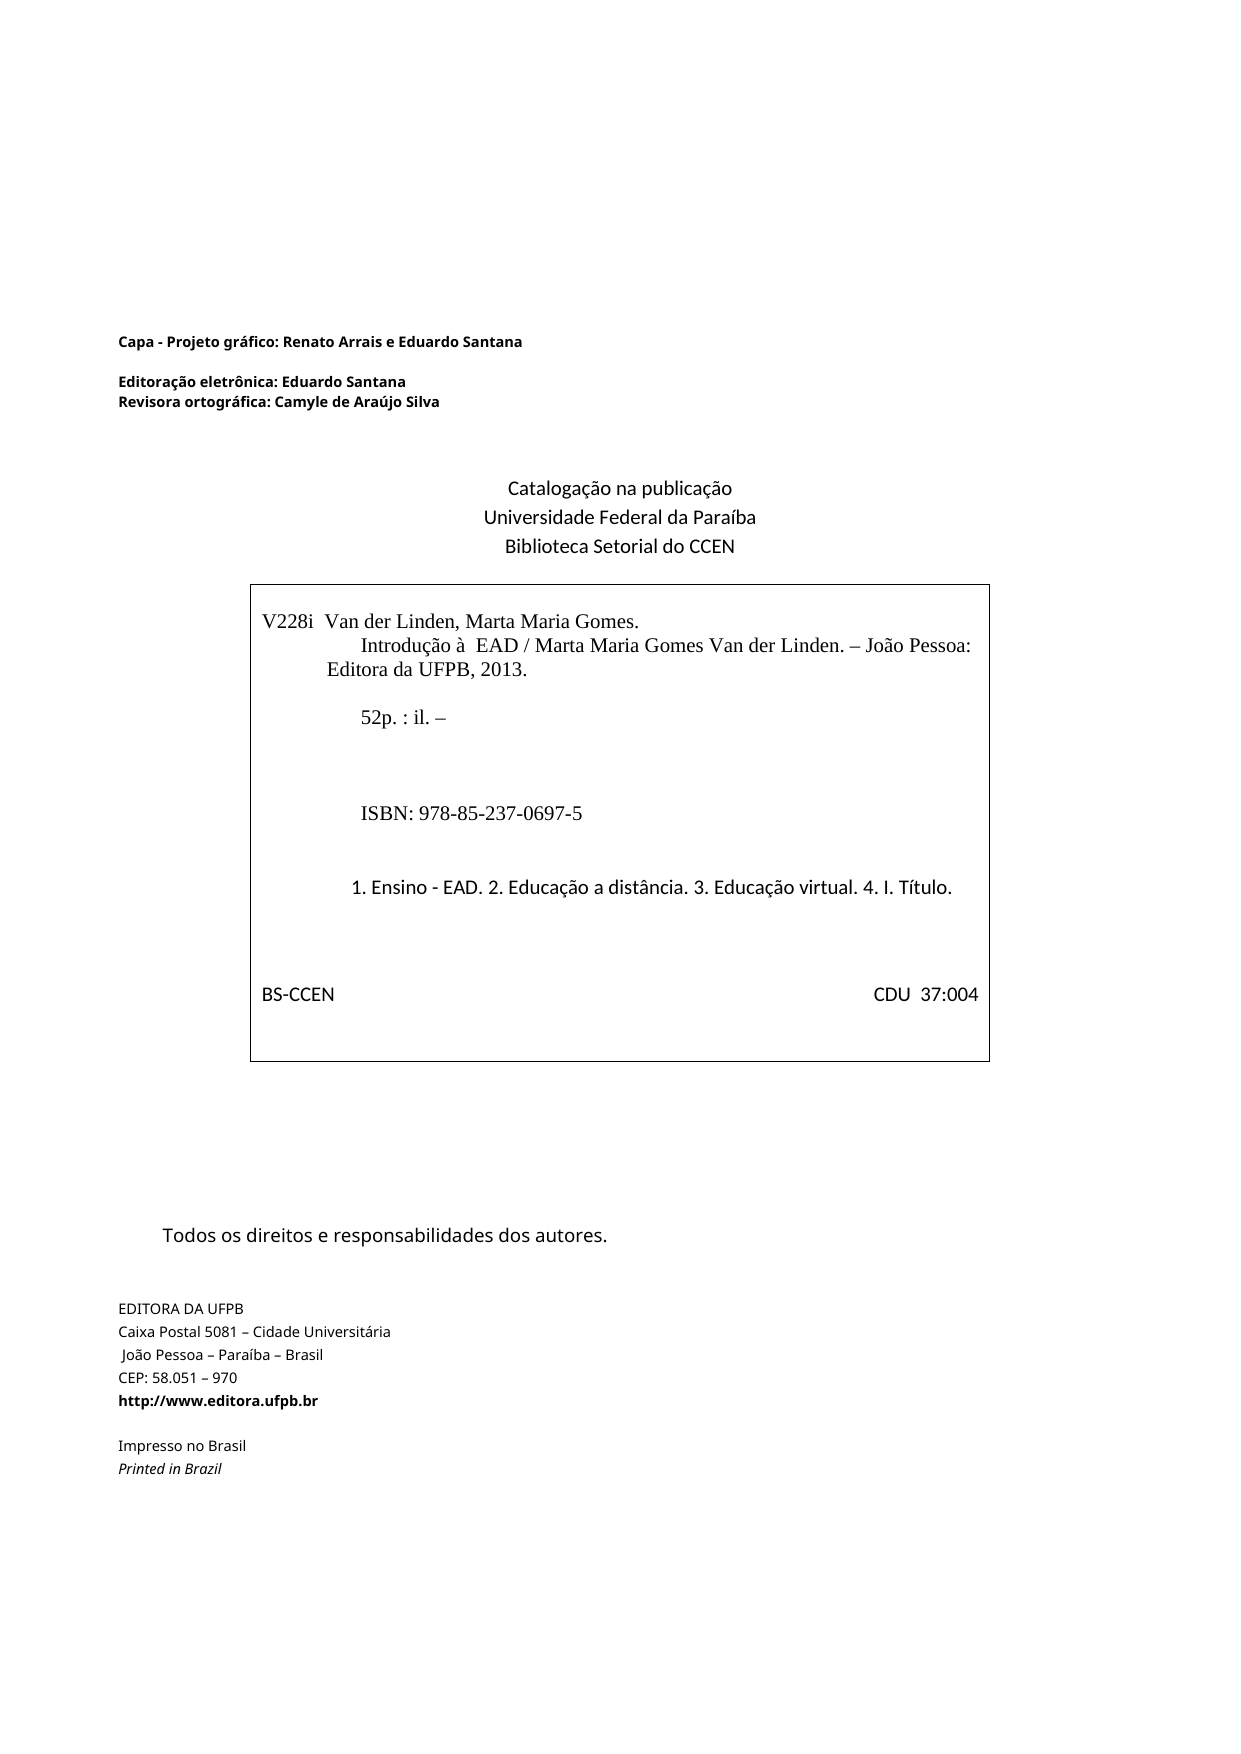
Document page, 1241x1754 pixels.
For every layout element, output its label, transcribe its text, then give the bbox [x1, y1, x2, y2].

table_header V228i Van der Linden, Marta Maria Gomes. Introdução à EAD / Marta Maria Gomes Van der Linden. – João Pessoa: Editora da UFPB, 2013. 52p. : il. – ISBN: 978-85-237-0697-5 1. Ensino - EAD. 2. Educação a distância. 3. Educação virtual. 4. I. Título. BS-CCEN CDU 37:004 [251, 585, 989, 1061]
text Printed in Brazil [118, 1459, 1122, 1479]
text Catalogação na publicação Universidade Federal da Paraíba Biblioteca Setorial do CCEN [118, 475, 1122, 559]
text Editoração eletrônica: Eduardo Santana [118, 372, 1122, 391]
text Todos os direitos e responsabilidades dos autores. [162, 1223, 1122, 1248]
text Caixa Postal 5081 – Cidade Universitária [118, 1322, 1122, 1342]
text Revisora ortográfica: Camyle de Araújo Silva [118, 391, 1122, 411]
text EDITORA DA UFPB [118, 1299, 1122, 1319]
text João Pessoa – Paraíba – Brasil [118, 1345, 1122, 1365]
text CEP: 58.051 – 970 [118, 1368, 1122, 1387]
text http://www.editora.ufpb.br [118, 1390, 1122, 1410]
text Capa - Projeto gráfico: Renato Arrais e Eduardo Santana [118, 332, 1122, 352]
text Impresso no Brasil [118, 1436, 1122, 1456]
